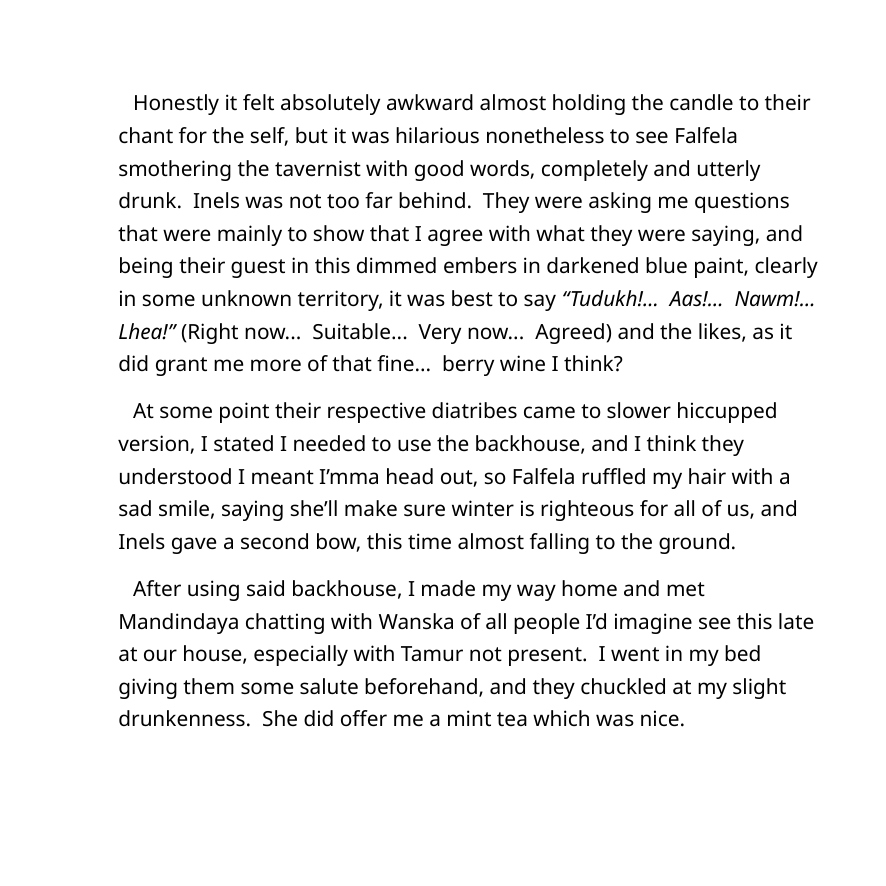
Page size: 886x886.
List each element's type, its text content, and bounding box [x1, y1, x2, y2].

text At some point their respective diatribes came to slower hiccupped version, I stated I needed to use the backhouse, and I think they understood I meant I’mma head out, so Falfela ruffled my hair with a sad smile, saying she’ll make sure winter is righteous for all of us, and Inels gave a second bow, this time almost falling to the ground. [118, 397, 827, 555]
text Honestly it felt absolutely awkward almost holding the candle to their chant for the self, but it was hilarious nonetheless to see Falfela smothering the tavernist with good words, completely and utterly drunk. Inels was not too far behind. They were asking me questions that were mainly to show that I agree with what they were saying, and being their guest in this dimmed embers in darkened blue paint, clearly in some unknown territory, it was best to say “Tudukh!... Aas!... Nawm!... Lhea!” (Right now... Suitable... Very now... Agreed) and the likes, as it did grant me more of that fine... berry wine I think? [118, 88, 827, 378]
text After using said backhouse, I made my way home and met Mandindaya chatting with Wanska of all people I’d imagine see this late at our house, especially with Tamur not present. I went in my bed giving them some salute beforehand, and they chuckled at my slight drunkenness. She did offer me a mint tea which was nice. [118, 574, 827, 733]
